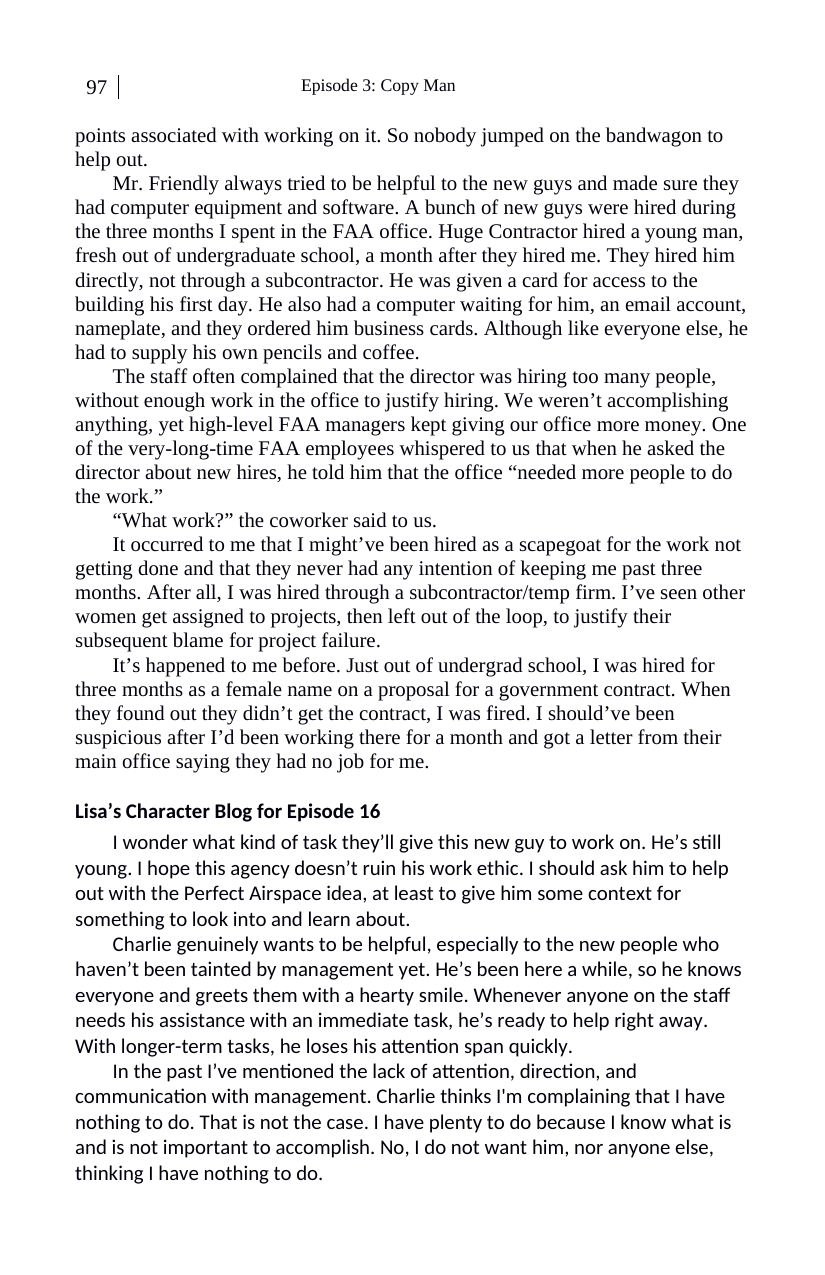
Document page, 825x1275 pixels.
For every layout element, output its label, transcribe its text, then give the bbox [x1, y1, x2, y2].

text The staff often complained that the director was hiring too many people, without enough work in the office to justify hiring. We weren’t accomplishing anything, yet high-level FAA managers kept giving our office more money. One of the very-long-time FAA employees whispered to us that when he asked the director about new hires, he told him that the office “needed more people to do the work.” [75, 364, 750, 508]
text It’s happened to me before. Just out of undergrad school, I was hired for three months as a female name on a proposal for a government contract. When they found out they didn’t get the contract, I was fired. I should’ve been suspicious after I’d been working there for a month and got a letter from their main office saying they had no job for me. [75, 652, 750, 773]
text In the past I’ve mentioned the lack of attention, direction, and communication with management. Charlie thinks I'm complaining that I have nothing to do. That is not the case. I have plenty to do because I know what is and is not important to accomplish. No, I do not want him, nor anyone else, thinking I have nothing to do. [75, 1058, 750, 1185]
text Charlie genuinely wants to be helpful, especially to the new people who haven’t been tainted by management yet. He’s been here a while, so he knows everyone and greets them with a hearty smile. Whenever anyone on the staff needs his assistance with an immediate task, he’s ready to help right away. With longer-term tasks, he loses his attention span quickly. [75, 931, 750, 1058]
text It occurred to me that I might’ve been hired as a scapegoat for the work not getting done and that they never had any intention of keeping me past three months. After all, I was hired through a subcontractor/temp firm. I’ve seen other women get assigned to projects, then left out of the loop, to justify their subsequent blame for project failure. [75, 532, 750, 652]
subtitle Lisa’s Character Blog for Episode 16 [75, 798, 750, 823]
text Mr. Friendly always tried to be helpful to the new guys and made sure they had computer equipment and software. A bunch of new guys were hired during the three months I spent in the FAA office. Huge Contractor hired a young man, fresh out of undergraduate school, a month after they hired me. They hired him directly, not through a subcontractor. He was given a card for access to the building his first day. He also had a computer waiting for him, an email account, nameplate, and they ordered him business cards. Although like everyone else, he had to supply his own pencils and coffee. [75, 171, 750, 364]
text I wonder what kind of task they’ll give this new guy to work on. He’s still young. I hope this agency doesn’t ruin his work ethic. I should ask him to help out with the Perfect Airspace idea, at least to give him some context for something to look into and learn about. [75, 829, 750, 931]
text points associated with working on it. So nobody jumped on the bandwagon to help out. [75, 123, 750, 171]
text “What work?” the coworker said to us. [75, 508, 750, 532]
